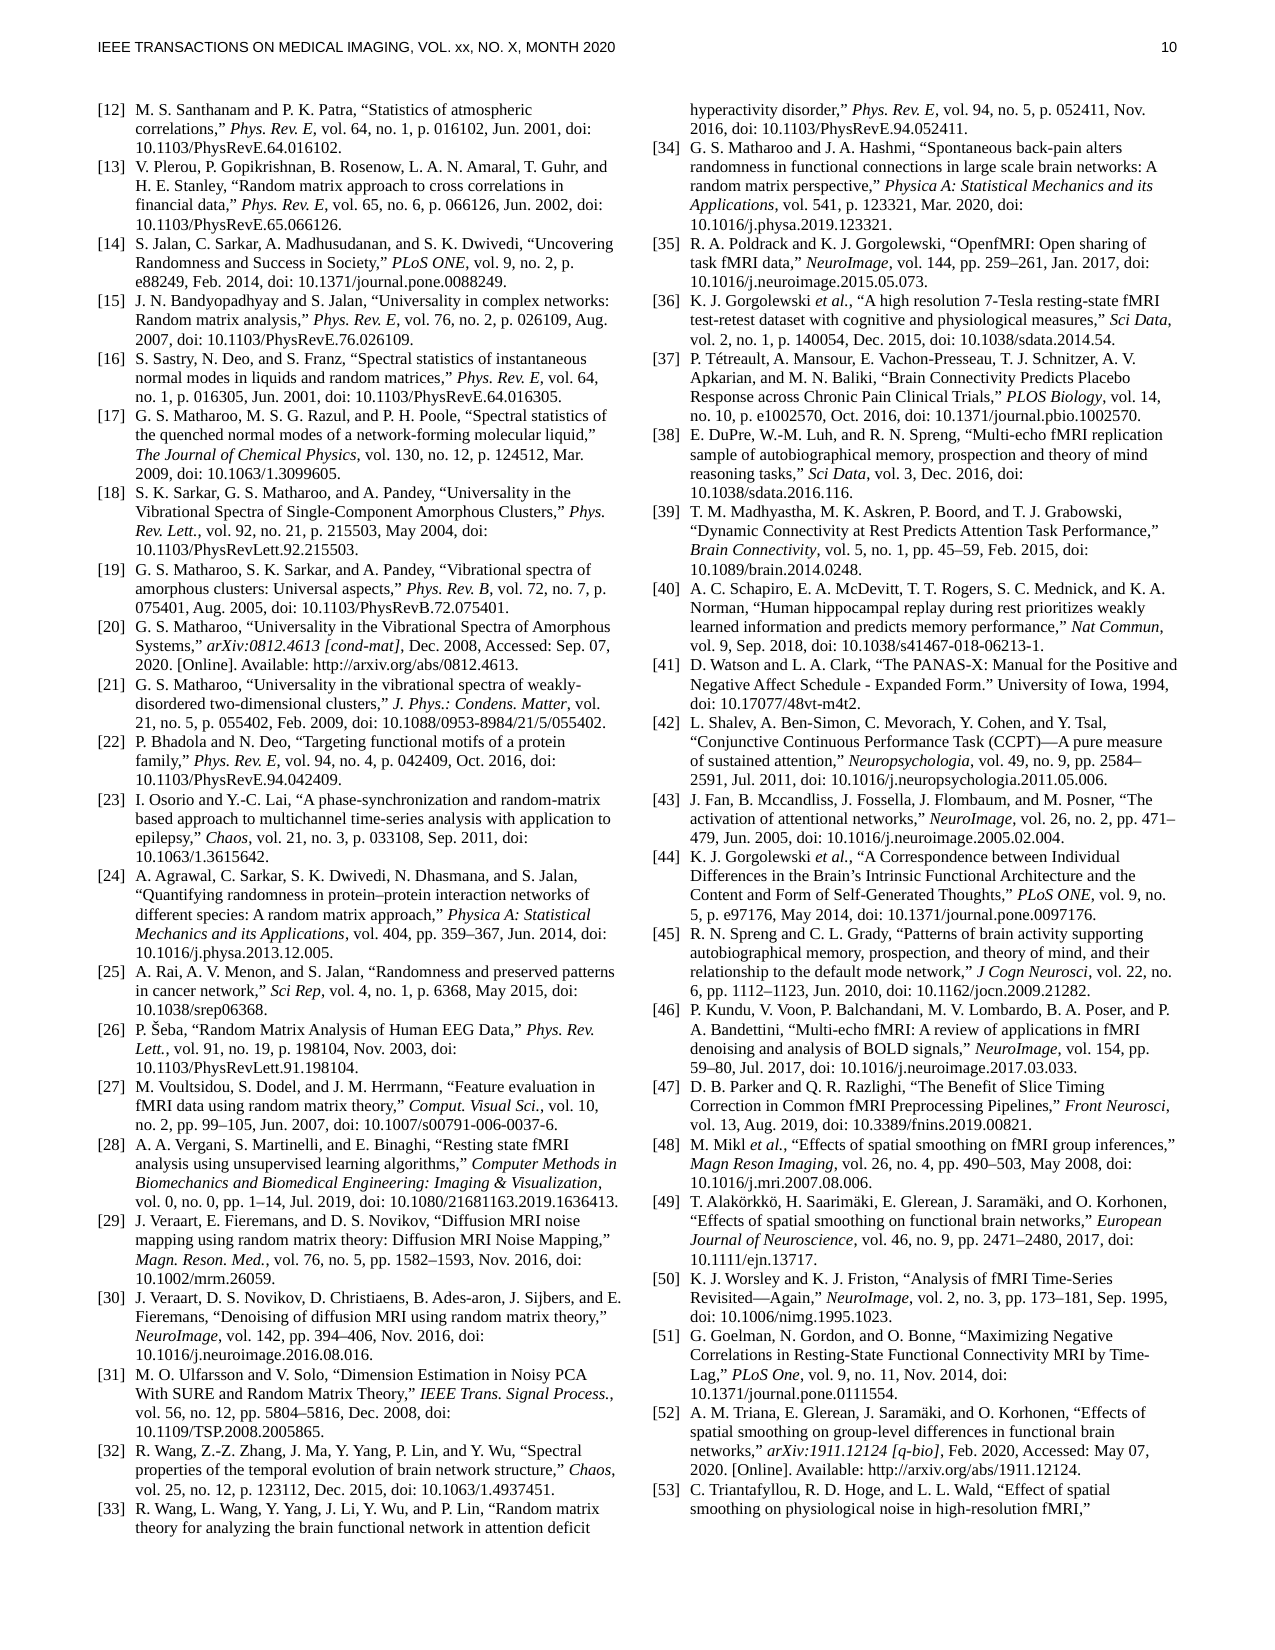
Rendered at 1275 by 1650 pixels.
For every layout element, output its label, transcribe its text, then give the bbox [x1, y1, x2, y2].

text [50] K. J. Worsley and K. J. Friston, “Analysis of fMRI Time-Series Revisited—Again,” NeuroImage, vol. 2, no. 3, pp. 173–181, Sep. 1995, doi: 10.1006/nimg.1995.1023. [652, 1268, 1178, 1326]
text [47] D. B. Parker and Q. R. Razlighi, “The Benefit of Slice Timing Correction in Common fMRI Preprocessing Pipelines,” Front Neurosci, vol. 13, Aug. 2019, doi: 10.3389/fnins.2019.00821. [652, 1077, 1178, 1134]
text [17] G. S. Matharoo, M. S. G. Razul, and P. H. Poole, “Spectral statistics of the quenched normal modes of a network-forming molecular liquid,” The Journal of Chemical Physics, vol. 130, no. 12, p. 124512, Mar. 2009, doi: 10.1063/1.3099605. [97, 406, 623, 483]
text [43] J. Fan, B. Mccandliss, J. Fossella, J. Flombaum, and M. Posner, “The activation of attentional networks,” NeuroImage, vol. 26, no. 2, pp. 471–479, Jun. 2005, doi: 10.1016/j.neuroimage.2005.02.004. [652, 789, 1178, 847]
text [20] G. S. Matharoo, “Universality in the Vibrational Spectra of Amorphous Systems,” arXiv:0812.4613 [cond-mat], Dec. 2008, Accessed: Sep. 07, 2020. [Online]. Available: http://arxiv.org/abs/0812.4613. [97, 617, 623, 674]
text [45] R. N. Spreng and C. L. Grady, “Patterns of brain activity supporting autobiographical memory, prospection, and theory of mind, and their relationship to the default mode network,” J Cogn Neurosci, vol. 22, no. 6, pp. 1112–1123, Jun. 2010, doi: 10.1162/jocn.2009.21282. [652, 923, 1178, 1000]
text [31] M. O. Ulfarsson and V. Solo, “Dimension Estimation in Noisy PCA With SURE and Random Matrix Theory,” IEEE Trans. Signal Process., vol. 56, no. 12, pp. 5804–5816, Dec. 2008, doi: 10.1109/TSP.2008.2005865. [97, 1364, 623, 1441]
text [34] G. S. Matharoo and J. A. Hashmi, “Spontaneous back-pain alters randomness in functional connections in large scale brain networks: A random matrix perspective,” Physica A: Statistical Mechanics and its Applications, vol. 541, p. 123321, Mar. 2020, doi: 10.1016/j.physa.2019.123321. [652, 138, 1178, 233]
text [39] T. M. Madhyastha, M. K. Askren, P. Boord, and T. J. Grabowski, “Dynamic Connectivity at Rest Predicts Attention Task Performance,” Brain Connectivity, vol. 5, no. 1, pp. 45–59, Feb. 2015, doi: 10.1089/brain.2014.0248. [652, 502, 1178, 578]
text [44] K. J. Gorgolewski et al., “A Correspondence between Individual Differences in the Brain’s Intrinsic Functional Architecture and the Content and Form of Self-Generated Thoughts,” PLoS ONE, vol. 9, no. 5, p. e97176, May 2014, doi: 10.1371/journal.pone.0097176. [652, 847, 1178, 923]
text [16] S. Sastry, N. Deo, and S. Franz, “Spectral statistics of instantaneous normal modes in liquids and random matrices,” Phys. Rev. E, vol. 64, no. 1, p. 016305, Jun. 2001, doi: 10.1103/PhysRevE.64.016305. [97, 348, 623, 406]
text [22] P. Bhadola and N. Deo, “Targeting functional motifs of a protein family,” Phys. Rev. E, vol. 94, no. 4, p. 042409, Oct. 2016, doi: 10.1103/PhysRevE.94.042409. [97, 732, 623, 789]
text [27] M. Voultsidou, S. Dodel, and J. M. Herrmann, “Feature evaluation in fMRI data using random matrix theory,” Comput. Visual Sci., vol. 10, no. 2, pp. 99–105, Jun. 2007, doi: 10.1007/s00791-006-0037-6. [97, 1077, 623, 1134]
text [35] R. A. Poldrack and K. J. Gorgolewski, “OpenfMRI: Open sharing of task fMRI data,” NeuroImage, vol. 144, pp. 259–261, Jan. 2017, doi: 10.1016/j.neuroimage.2015.05.073. [652, 233, 1178, 291]
text [37] P. Tétreault, A. Mansour, E. Vachon-Presseau, T. J. Schnitzer, A. V. Apkarian, and M. N. Baliki, “Brain Connectivity Predicts Placebo Response across Chronic Pain Clinical Trials,” PLOS Biology, vol. 14, no. 10, p. e1002570, Oct. 2016, doi: 10.1371/journal.pbio.1002570. [652, 348, 1178, 425]
text [53] C. Triantafyllou, R. D. Hoge, and L. L. Wald, “Effect of spatial smoothing on physiological noise in high-resolution fMRI,” [652, 1479, 1178, 1518]
text [46] P. Kundu, V. Voon, P. Balchandani, M. V. Lombardo, B. A. Poser, and P. A. Bandettini, “Multi-echo fMRI: A review of applications in fMRI denoising and analysis of BOLD signals,” NeuroImage, vol. 154, pp. 59–80, Jul. 2017, doi: 10.1016/j.neuroimage.2017.03.033. [652, 1000, 1178, 1077]
text [41] D. Watson and L. A. Clark, “The PANAS-X: Manual for the Positive and Negative Affect Schedule - Expanded Form.” University of Iowa, 1994, doi: 10.17077/48vt-m4t2. [652, 655, 1178, 713]
text [12] M. S. Santhanam and P. K. Patra, “Statistics of atmospheric correlations,” Phys. Rev. E, vol. 64, no. 1, p. 016102, Jun. 2001, doi: 10.1103/PhysRevE.64.016102. [97, 99, 623, 157]
text [19] G. S. Matharoo, S. K. Sarkar, and A. Pandey, “Vibrational spectra of amorphous clusters: Universal aspects,” Phys. Rev. B, vol. 72, no. 7, p. 075401, Aug. 2005, doi: 10.1103/PhysRevB.72.075401. [97, 559, 623, 617]
text [21] G. S. Matharoo, “Universality in the vibrational spectra of weakly-disordered two-dimensional clusters,” J. Phys.: Condens. Matter, vol. 21, no. 5, p. 055402, Feb. 2009, doi: 10.1088/0953-8984/21/5/055402. [97, 674, 623, 732]
text [36] K. J. Gorgolewski et al., “A high resolution 7-Tesla resting-state fMRI test-retest dataset with cognitive and physiological measures,” Sci Data, vol. 2, no. 1, p. 140054, Dec. 2015, doi: 10.1038/sdata.2014.54. [652, 291, 1178, 348]
text [33] R. Wang, L. Wang, Y. Yang, J. Li, Y. Wu, and P. Lin, “Random matrix theory for analyzing the brain functional network in attention deficit [97, 1498, 623, 1537]
text [23] I. Osorio and Y.-C. Lai, “A phase-synchronization and random-matrix based approach to multichannel time-series analysis with application to epilepsy,” Chaos, vol. 21, no. 3, p. 033108, Sep. 2011, doi: 10.1063/1.3615642. [97, 789, 623, 866]
text hyperactivity disorder,” Phys. Rev. E, vol. 94, no. 5, p. 052411, Nov. 2016, doi: 10.1103/PhysRevE.94.052411. [652, 99, 1178, 138]
text [13] V. Plerou, P. Gopikrishnan, B. Rosenow, L. A. N. Amaral, T. Guhr, and H. E. Stanley, “Random matrix approach to cross correlations in financial data,” Phys. Rev. E, vol. 65, no. 6, p. 066126, Jun. 2002, doi: 10.1103/PhysRevE.65.066126. [97, 157, 623, 233]
text [49] T. Alakörkkö, H. Saarimäki, E. Glerean, J. Saramäki, and O. Korhonen, “Effects of spatial smoothing on functional brain networks,” European Journal of Neuroscience, vol. 46, no. 9, pp. 2471–2480, 2017, doi: 10.1111/ejn.13717. [652, 1192, 1178, 1268]
text [32] R. Wang, Z.-Z. Zhang, J. Ma, Y. Yang, P. Lin, and Y. Wu, “Spectral properties of the temporal evolution of brain network structure,” Chaos, vol. 25, no. 12, p. 123112, Dec. 2015, doi: 10.1063/1.4937451. [97, 1441, 623, 1498]
text [29] J. Veraart, E. Fieremans, and D. S. Novikov, “Diffusion MRI noise mapping using random matrix theory: Diffusion MRI Noise Mapping,” Magn. Reson. Med., vol. 76, no. 5, pp. 1582–1593, Nov. 2016, doi: 10.1002/mrm.26059. [97, 1211, 623, 1288]
text [51] G. Goelman, N. Gordon, and O. Bonne, “Maximizing Negative Correlations in Resting-State Functional Connectivity MRI by Time-Lag,” PLoS One, vol. 9, no. 11, Nov. 2014, doi: 10.1371/journal.pone.0111554. [652, 1326, 1178, 1403]
text [48] M. Mikl et al., “Effects of spatial smoothing on fMRI group inferences,” Magn Reson Imaging, vol. 26, no. 4, pp. 490–503, May 2008, doi: 10.1016/j.mri.2007.08.006. [652, 1134, 1178, 1192]
text [14] S. Jalan, C. Sarkar, A. Madhusudanan, and S. K. Dwivedi, “Uncovering Randomness and Success in Society,” PLoS ONE, vol. 9, no. 2, p. e88249, Feb. 2014, doi: 10.1371/journal.pone.0088249. [97, 233, 623, 291]
text [28] A. A. Vergani, S. Martinelli, and E. Binaghi, “Resting state fMRI analysis using unsupervised learning algorithms,” Computer Methods in Biomechanics and Biomedical Engineering: Imaging & Visualization, vol. 0, no. 0, pp. 1–14, Jul. 2019, doi: 10.1080/21681163.2019.1636413. [97, 1134, 623, 1211]
text [15] J. N. Bandyopadhyay and S. Jalan, “Universality in complex networks: Random matrix analysis,” Phys. Rev. E, vol. 76, no. 2, p. 026109, Aug. 2007, doi: 10.1103/PhysRevE.76.026109. [97, 291, 623, 348]
text [52] A. M. Triana, E. Glerean, J. Saramäki, and O. Korhonen, “Effects of spatial smoothing on group-level differences in functional brain networks,” arXiv:1911.12124 [q-bio], Feb. 2020, Accessed: May 07, 2020. [Online]. Available: http://arxiv.org/abs/1911.12124. [652, 1403, 1178, 1479]
text [38] E. DuPre, W.-M. Luh, and R. N. Spreng, “Multi-echo fMRI replication sample of autobiographical memory, prospection and theory of mind reasoning tasks,” Sci Data, vol. 3, Dec. 2016, doi: 10.1038/sdata.2016.116. [652, 425, 1178, 502]
text [30] J. Veraart, D. S. Novikov, D. Christiaens, B. Ades-aron, J. Sijbers, and E. Fieremans, “Denoising of diffusion MRI using random matrix theory,” NeuroImage, vol. 142, pp. 394–406, Nov. 2016, doi: 10.1016/j.neuroimage.2016.08.016. [97, 1288, 623, 1364]
text [42] L. Shalev, A. Ben-Simon, C. Mevorach, Y. Cohen, and Y. Tsal, “Conjunctive Continuous Performance Task (CCPT)—A pure measure of sustained attention,” Neuropsychologia, vol. 49, no. 9, pp. 2584–2591, Jul. 2011, doi: 10.1016/j.neuropsychologia.2011.05.006. [652, 713, 1178, 789]
text [26] P. Šeba, “Random Matrix Analysis of Human EEG Data,” Phys. Rev. Lett., vol. 91, no. 19, p. 198104, Nov. 2003, doi: 10.1103/PhysRevLett.91.198104. [97, 1019, 623, 1077]
text [24] A. Agrawal, C. Sarkar, S. K. Dwivedi, N. Dhasmana, and S. Jalan, “Quantifying randomness in protein–protein interaction networks of different species: A random matrix approach,” Physica A: Statistical Mechanics and its Applications, vol. 404, pp. 359–367, Jun. 2014, doi: 10.1016/j.physa.2013.12.005. [97, 866, 623, 962]
text [25] A. Rai, A. V. Menon, and S. Jalan, “Randomness and preserved patterns in cancer network,” Sci Rep, vol. 4, no. 1, p. 6368, May 2015, doi: 10.1038/srep06368. [97, 962, 623, 1019]
text [40] A. C. Schapiro, E. A. McDevitt, T. T. Rogers, S. C. Mednick, and K. A. Norman, “Human hippocampal replay during rest prioritizes weakly learned information and predicts memory performance,” Nat Commun, vol. 9, Sep. 2018, doi: 10.1038/s41467-018-06213-1. [652, 578, 1178, 655]
text [18] S. K. Sarkar, G. S. Matharoo, and A. Pandey, “Universality in the Vibrational Spectra of Single-Component Amorphous Clusters,” Phys. Rev. Lett., vol. 92, no. 21, p. 215503, May 2004, doi: 10.1103/PhysRevLett.92.215503. [97, 483, 623, 559]
